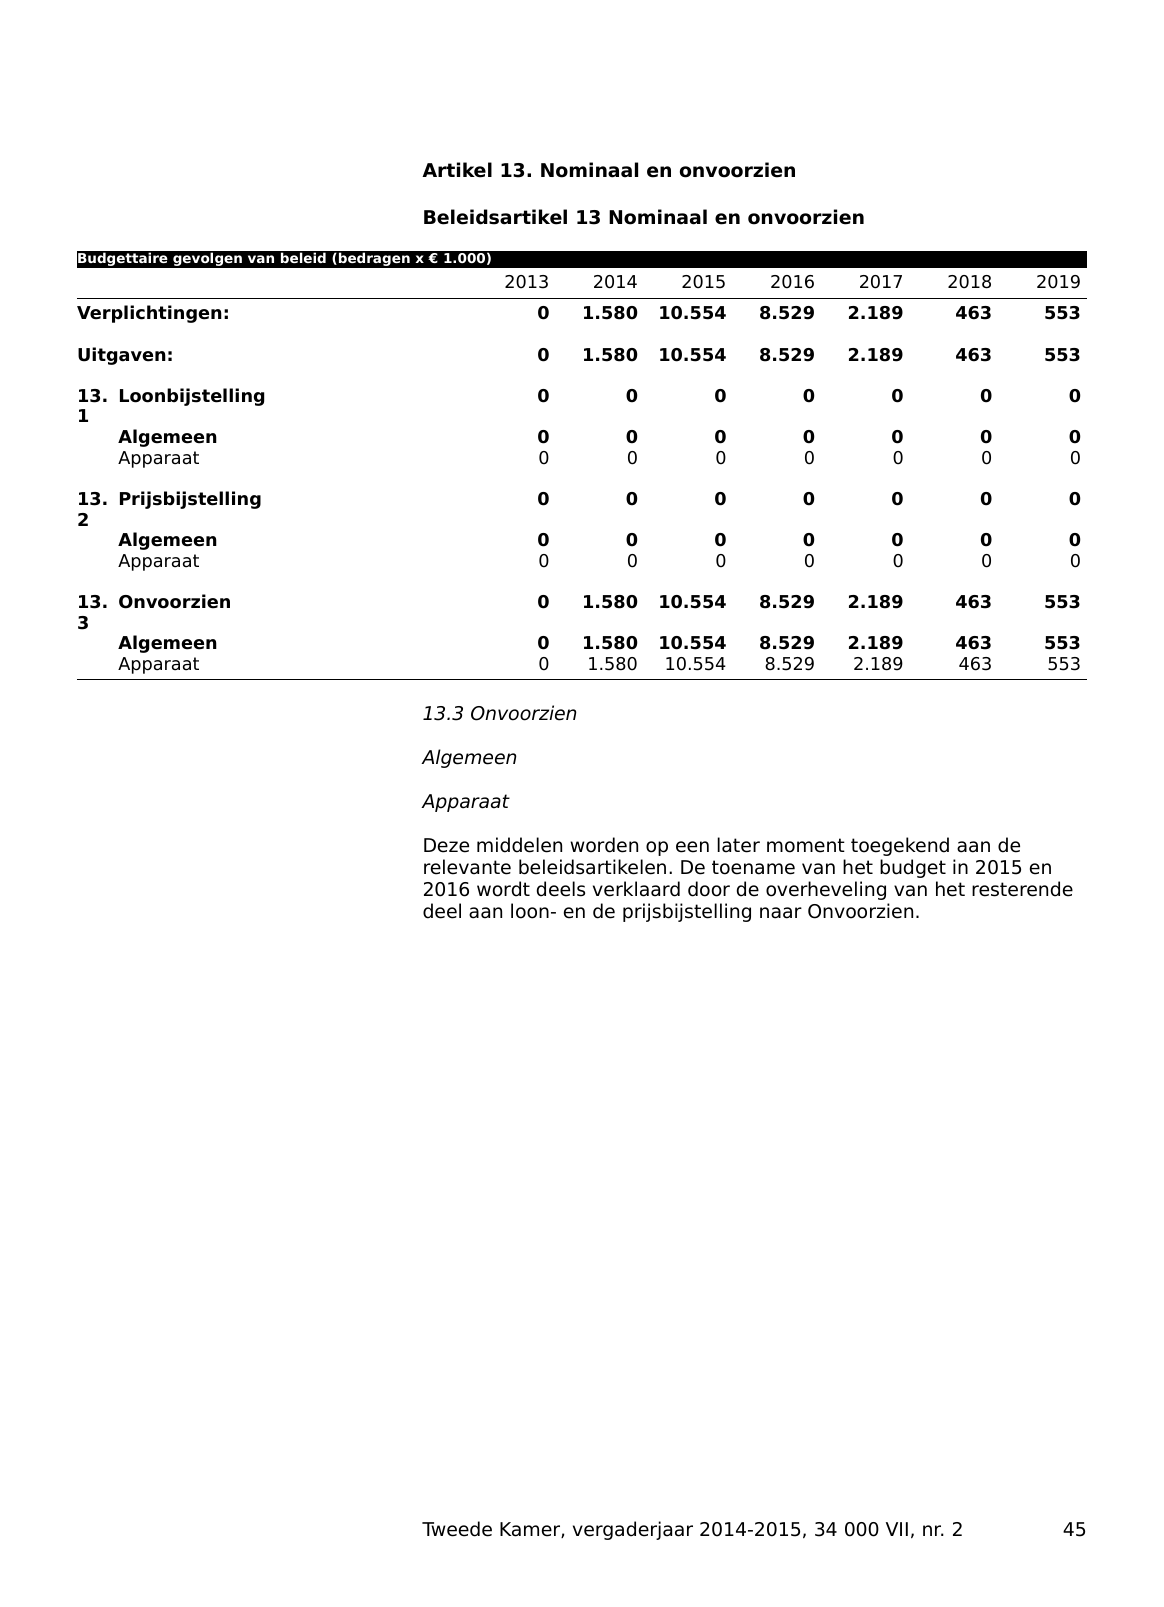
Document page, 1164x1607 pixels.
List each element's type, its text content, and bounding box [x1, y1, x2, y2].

table_cell 2014 [555, 268, 644, 297]
table_cell [77, 268, 112, 297]
table_cell 0 [998, 427, 1087, 448]
table_cell Prijsbijstelling [112, 489, 466, 530]
table_cell 1.580 [555, 592, 644, 633]
table_cell [77, 571, 112, 592]
table_cell 553 [998, 299, 1087, 324]
table_cell [998, 468, 1087, 489]
table_cell 0 [732, 427, 821, 448]
subtitle Algemeen [422, 747, 1087, 768]
table_cell 10.554 [644, 592, 732, 633]
table_cell [555, 571, 644, 592]
table_cell 0 [909, 448, 998, 468]
table_cell 0 [466, 345, 555, 365]
table_cell 0 [821, 427, 909, 448]
table_cell [112, 468, 466, 489]
table_cell [644, 468, 732, 489]
table_cell 0 [555, 551, 644, 571]
table_cell Algemeen [112, 427, 466, 448]
table_cell [77, 365, 112, 386]
table_cell [555, 468, 644, 489]
table_cell 0 [732, 489, 821, 530]
table_cell [732, 468, 821, 489]
table_cell 0 [909, 489, 998, 530]
table_cell 8.529 [732, 654, 821, 679]
table_cell 10.554 [644, 654, 732, 679]
table_cell 553 [998, 633, 1087, 654]
table_cell 553 [998, 592, 1087, 633]
table_cell [644, 365, 732, 386]
table_cell 8.529 [732, 299, 821, 324]
table_cell 0 [732, 530, 821, 551]
table_cell [909, 365, 998, 386]
table_cell 8.529 [732, 633, 821, 654]
table_cell [821, 365, 909, 386]
table_cell 2015 [644, 268, 732, 297]
table_cell 1.580 [555, 345, 644, 365]
table_cell Algemeen [112, 633, 466, 654]
table_cell [112, 324, 466, 344]
table_cell [644, 324, 732, 344]
table_cell 0 [909, 551, 998, 571]
table_cell 0 [466, 448, 555, 468]
table_cell 0 [909, 386, 998, 427]
table_cell 2.189 [821, 299, 909, 324]
table_cell [732, 571, 821, 592]
text Deze middelen worden op een later moment toegekend aan de relevante beleidsartikelen. De toename van het budget in 2015 en 2016 wordt deels verklaard door de overheveling van het resterende deel aan loon- en de prijsbijstelling naar Onvoorzien. [422, 835, 1087, 923]
table_cell [77, 530, 112, 551]
table_cell 0 [466, 386, 555, 427]
table_cell 1.580 [555, 299, 644, 324]
table_cell 1.580 [555, 654, 644, 679]
subtitle Apparaat [422, 791, 1087, 813]
table_cell 0 [998, 448, 1087, 468]
subtitle Beleidsartikel 13 Nominaal en onvoorzien [422, 207, 1087, 229]
table_cell [732, 365, 821, 386]
table_cell 0 [466, 299, 555, 324]
table_cell 0 [466, 530, 555, 551]
table_cell 0 [644, 427, 732, 448]
table_cell [998, 571, 1087, 592]
table_cell 2017 [821, 268, 909, 297]
table_cell 1.580 [555, 633, 644, 654]
table_cell 0 [466, 633, 555, 654]
table_cell 8.529 [732, 592, 821, 633]
table_cell 2018 [909, 268, 998, 297]
table_cell 0 [732, 448, 821, 468]
table_cell 0 [909, 530, 998, 551]
table_cell Loonbijstelling [112, 386, 466, 427]
table_cell 2019 [998, 268, 1087, 297]
table_cell 0 [466, 551, 555, 571]
table_cell [998, 324, 1087, 344]
table_cell Algemeen [112, 530, 466, 551]
table_cell 0 [998, 386, 1087, 427]
table_cell [998, 365, 1087, 386]
table_cell Verplichtingen: [77, 299, 466, 324]
subtitle 13.3 Onvoorzien [422, 702, 1087, 724]
table_cell 8.529 [732, 345, 821, 365]
table_cell 2.189 [821, 345, 909, 365]
table_cell 2016 [732, 268, 821, 297]
table_cell 463 [909, 345, 998, 365]
table_cell [909, 571, 998, 592]
table_cell [821, 571, 909, 592]
table_cell 0 [466, 654, 555, 679]
table_cell 553 [998, 345, 1087, 365]
table_cell 0 [998, 551, 1087, 571]
table_cell 0 [555, 448, 644, 468]
table_cell 0 [466, 427, 555, 448]
subtitle Artikel 13. Nominaal en onvoorzien [422, 160, 1087, 182]
table_cell 2.189 [821, 633, 909, 654]
table_cell 0 [998, 489, 1087, 530]
table_cell [112, 365, 466, 386]
table_cell [77, 551, 112, 571]
table_cell [909, 468, 998, 489]
table_cell Onvoorzien [112, 592, 466, 633]
table_cell 463 [909, 654, 998, 679]
table_cell 13.3 [77, 592, 112, 633]
table_cell 463 [909, 592, 998, 633]
table_cell [77, 468, 112, 489]
table_cell 463 [909, 299, 998, 324]
table_cell [112, 268, 466, 297]
table_cell 463 [909, 633, 998, 654]
table_cell 0 [644, 489, 732, 530]
table_cell 0 [644, 386, 732, 427]
table_cell 0 [644, 448, 732, 468]
table_cell 0 [821, 489, 909, 530]
table_cell 0 [555, 386, 644, 427]
table_cell 0 [466, 489, 555, 530]
table_cell [77, 654, 112, 679]
table_cell [466, 324, 555, 344]
table_cell 0 [644, 530, 732, 551]
table_cell 0 [466, 592, 555, 633]
table_cell 0 [998, 530, 1087, 551]
table_cell [112, 571, 466, 592]
table_cell 0 [821, 551, 909, 571]
table_cell [466, 468, 555, 489]
table_cell Apparaat [112, 551, 466, 571]
table_cell [466, 365, 555, 386]
table_cell Uitgaven: [77, 345, 466, 365]
table_cell 0 [821, 530, 909, 551]
table_cell 0 [555, 530, 644, 551]
table_cell [555, 365, 644, 386]
table_cell 13.2 [77, 489, 112, 530]
table_cell [644, 571, 732, 592]
table_cell Apparaat [112, 448, 466, 468]
table_cell [555, 324, 644, 344]
table_cell [77, 324, 112, 344]
table_cell 2013 [466, 268, 555, 297]
table_cell 10.554 [644, 633, 732, 654]
table_cell [821, 324, 909, 344]
table_cell 0 [821, 386, 909, 427]
table_cell 0 [555, 489, 644, 530]
table_cell [77, 448, 112, 468]
table_cell 0 [555, 427, 644, 448]
table_cell 10.554 [644, 345, 732, 365]
table_cell [466, 571, 555, 592]
table_cell 2.189 [821, 654, 909, 679]
table_cell [821, 468, 909, 489]
table_cell 0 [732, 386, 821, 427]
table_cell [77, 633, 112, 654]
table_cell [732, 324, 821, 344]
table_cell 0 [909, 427, 998, 448]
table_cell 553 [998, 654, 1087, 679]
table_cell 0 [821, 448, 909, 468]
table_cell [77, 427, 112, 448]
table_cell 13.1 [77, 386, 112, 427]
table_cell 0 [644, 551, 732, 571]
table_cell 10.554 [644, 299, 732, 324]
table_header Budgettaire gevolgen van beleid (bedragen x € 1.000) [77, 251, 1087, 266]
table_cell Apparaat [112, 654, 466, 679]
table_cell [909, 324, 998, 344]
table_cell 0 [732, 551, 821, 571]
table_cell 2.189 [821, 592, 909, 633]
